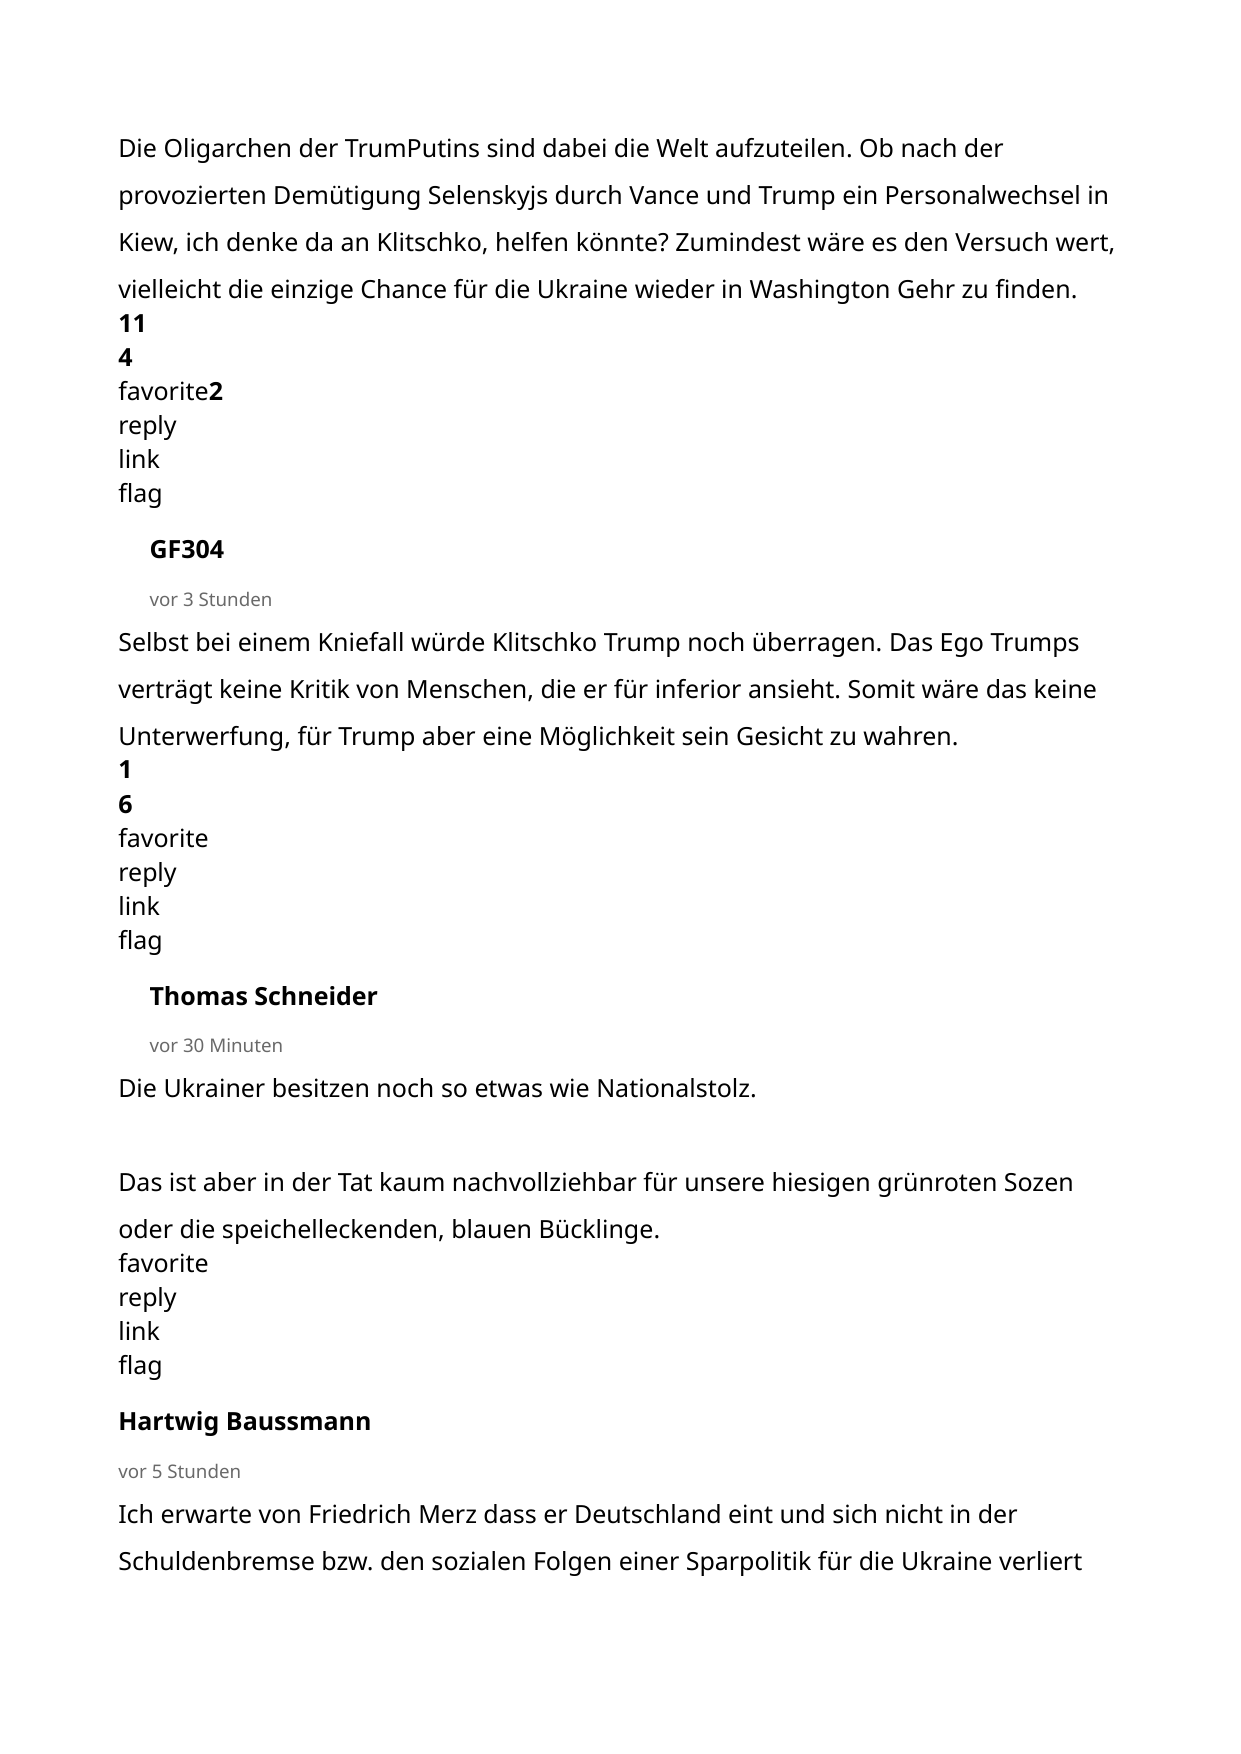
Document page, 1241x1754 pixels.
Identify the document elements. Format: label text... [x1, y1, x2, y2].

text vor 3 Stunden [149, 582, 1122, 612]
text flag [118, 1348, 1122, 1382]
text 11 [118, 306, 1122, 340]
text reply [118, 1280, 1122, 1314]
text vor 5 Stunden [118, 1454, 1122, 1483]
text link [118, 442, 1122, 476]
text Selbst bei einem Kniefall würde Klitschko Trump noch überragen. Das Ego Trumps verträgt keine Kritik von Menschen, die er für inferior ansieht. Somit wäre das keine Unterwerfung, für Trump aber eine Möglichkeit sein Gesicht zu wahren. [118, 612, 1122, 752]
text Die Ukrainer besitzen noch so etwas wie Nationalstolz. Das ist aber in der Tat kaum nachvollziehbar für unsere hiesigen grünroten Sozen oder die speichelleckenden, blauen Bücklinge. [118, 1058, 1122, 1246]
text vor 30 Minuten [149, 1028, 1122, 1058]
text link [118, 888, 1122, 922]
text 4 [118, 340, 1122, 374]
text reply [118, 408, 1122, 442]
text favorite [118, 820, 1122, 854]
text Thomas Schneider [149, 972, 1114, 1013]
text 6 [118, 786, 1122, 820]
text Ich erwarte von Friedrich Merz dass er Deutschland eint und sich nicht in der Schuldenbremse bzw. den sozialen Folgen einer Sparpolitik für die Ukraine verliert [118, 1483, 1122, 1624]
text favorite [118, 1246, 1122, 1280]
text favorite2 [118, 374, 1122, 408]
text GF304 [149, 526, 1114, 566]
text Die Oligarchen der TrumPutins sind dabei die Welt aufzuteilen. Ob nach der provozierten Demütigung Selenskyjs durch Vance und Trump ein Personalwechsel in Kiew, ich denke da an Klitschko, helfen könnte? Zumindest wäre es den Versuch wert, vielleicht die einzige Chance für die Ukraine wieder in Washington Gehr zu finden. [118, 118, 1122, 306]
text 1 [118, 752, 1122, 786]
text reply [118, 854, 1122, 888]
text flag [118, 476, 1122, 510]
text link [118, 1314, 1122, 1348]
text flag [118, 922, 1122, 957]
text Hartwig Baussmann [118, 1397, 1114, 1438]
